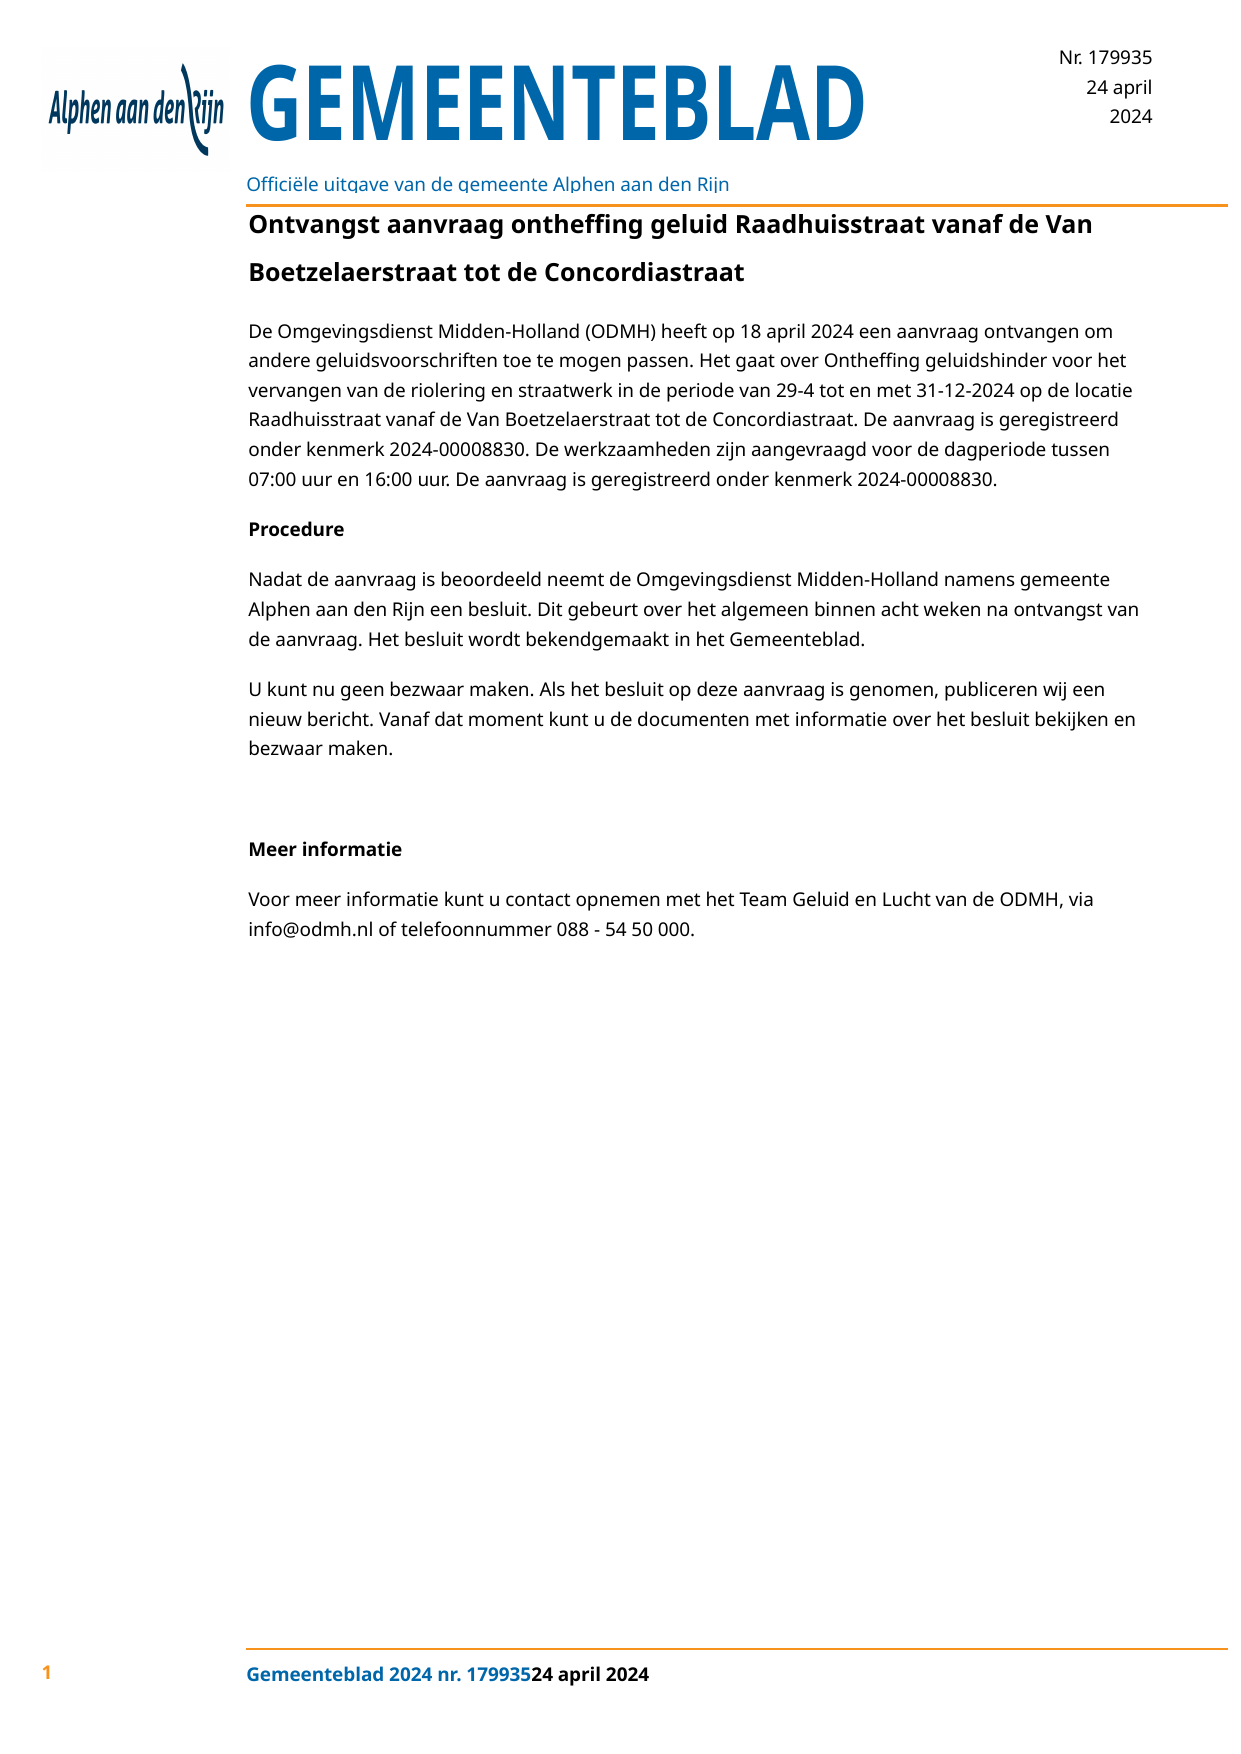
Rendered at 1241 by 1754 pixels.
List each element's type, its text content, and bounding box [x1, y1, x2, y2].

text U kunt nu geen bezwaar maken. Als het besluit op deze aanvraag is genomen, publiceren wij een nieuw bericht. Vanaf dat moment kunt u de documenten met informatie over het besluit bekijken en bezwaar maken. [248, 676, 1152, 761]
text De Omgevingsdienst Midden-Holland (ODMH) heeft op 18 april 2024 een aanvraag ontvangen om andere geluidsvoorschriften toe te mogen passen. Het gaat over Ontheffing geluidshinder voor het vervangen van de riolering en straatwerk in de periode van 29-4 tot en met 31-12-2024 op de locatie Raadhuisstraat vanaf de Van Boetzelaerstraat tot de Concordiastraat. De aanvraag is geregistreerd onder kenmerk 2024-00008830. De werkzaamheden zijn aangevraagd voor de dagperiode tussen 07:00 uur en 16:00 uur. De aanvraag is geregistreerd onder kenmerk 2024-00008830. [248, 318, 1152, 492]
text Ontvangst aanvraag ontheffing geluid Raadhuisstraat vanaf de Van Boetzelaerstraat tot de Concordiastraat [248, 207, 1152, 288]
text Nadat de aanvraag is beoordeeld neemt de Omgevingsdienst Midden-Holland namens gemeente Alphen aan den Rijn een besluit. Dit gebeurt over het algemeen binnen acht weken na ontvangst van de aanvraag. Het besluit wordt bekendgemaakt in het Gemeenteblad. [248, 567, 1152, 652]
text Procedure [248, 516, 1152, 542]
text Voor meer informatie kunt u contact opnemen met het Team Geluid en Lucht van de ODMH, via info@odmh.nl of telefoonnummer 088 - 54 50 000. [248, 887, 1152, 942]
text Meer informatie [248, 836, 1152, 862]
picture [41, 47, 231, 172]
